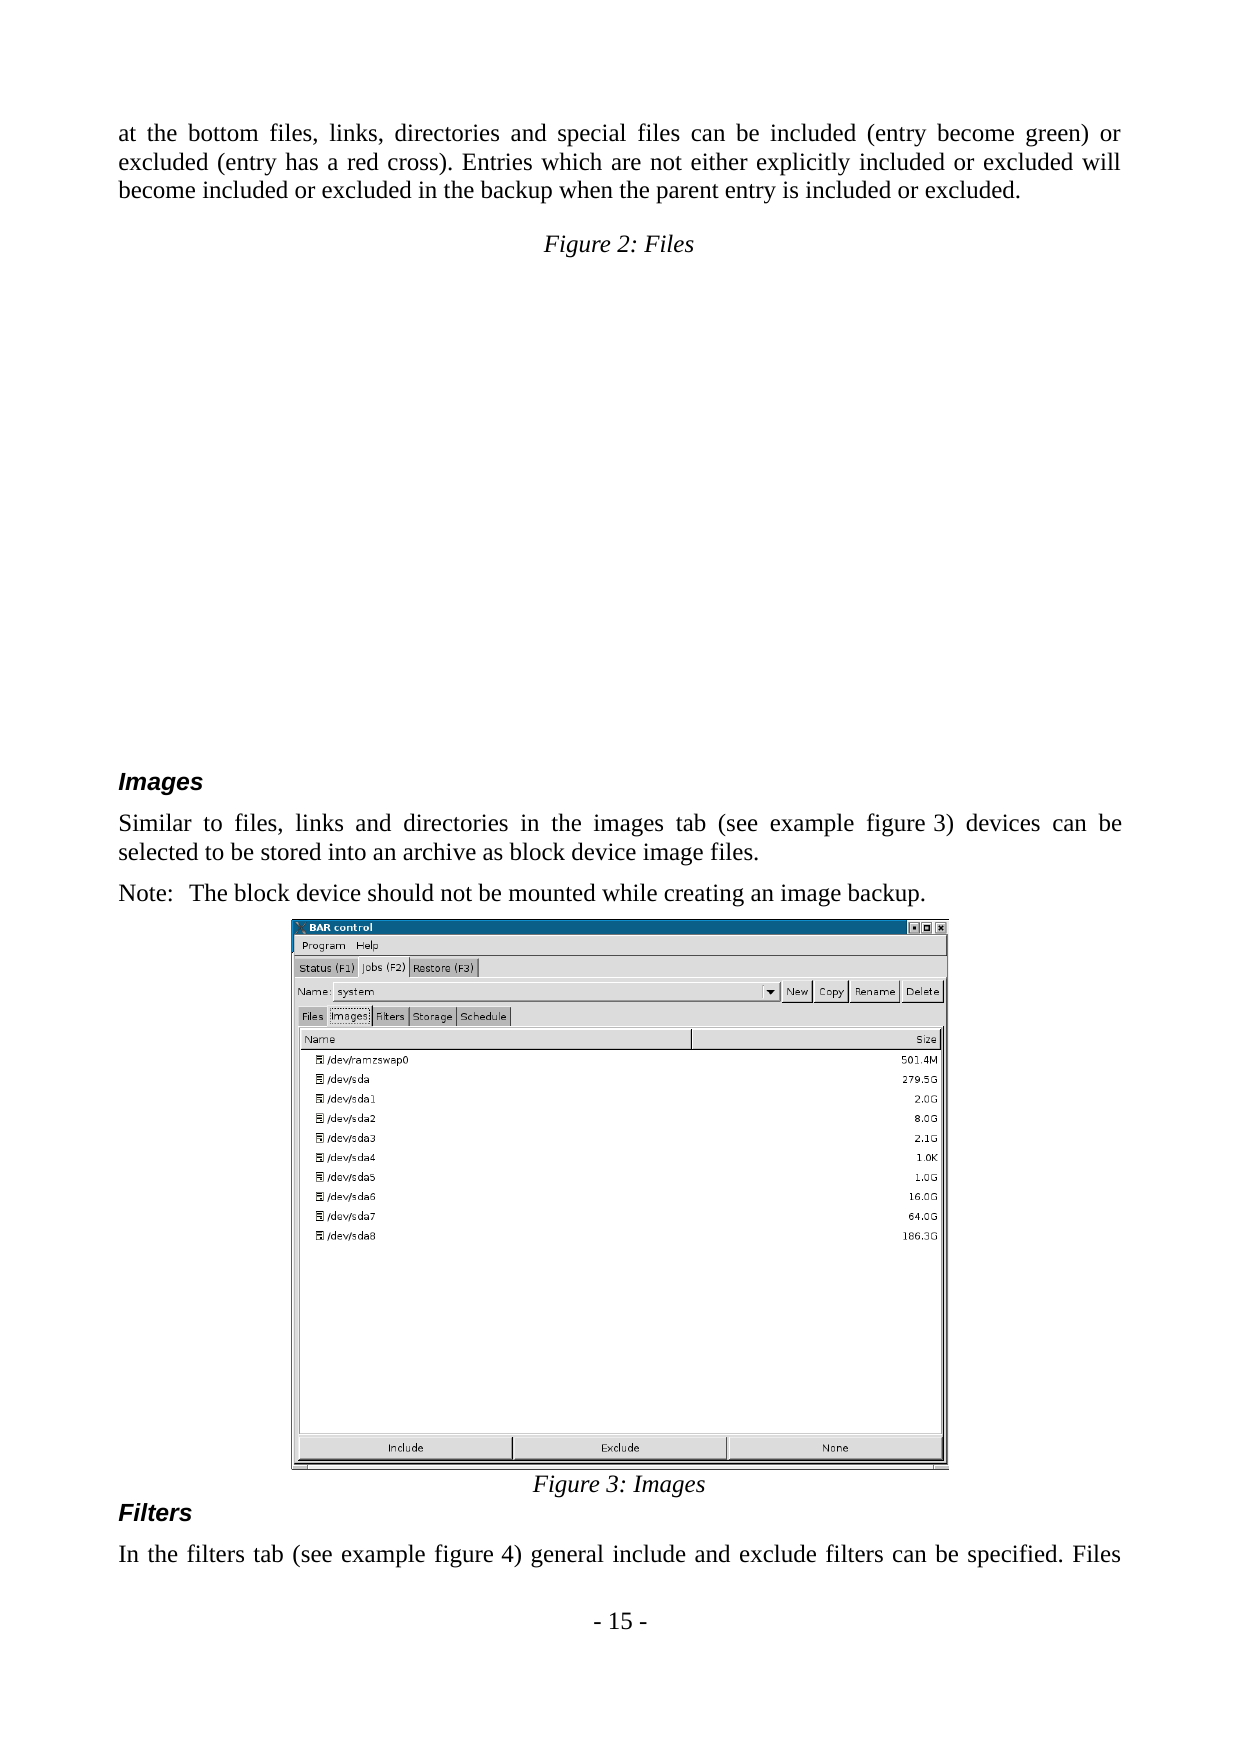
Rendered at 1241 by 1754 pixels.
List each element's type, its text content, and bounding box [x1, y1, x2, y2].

subtitle Images [118, 242, 1122, 795]
text at the bottom files, links, directories and special files can be included (entry become green) or excluded (entry has a red cross). Entries which are not either explicitly included or excluded will become included or excluded in the backup when the parent entry is included or excluded. [118, 118, 1122, 204]
subtitle [291, 217, 949, 229]
text Figure 2: Files [291, 229, 949, 258]
text Similar to files, links and directories in the images tab (see example figure 3) devices can be selected to be stored into an archive as block device image files. [118, 808, 1122, 865]
subtitle Filters [118, 1470, 1122, 1526]
text Figure 3: Images [291, 1470, 949, 1498]
picture [291, 919, 949, 1470]
text Note: The block device should not be mounted while creating an image backup. [118, 878, 1122, 907]
text In the filters tab (see example figure 4) general include and exclude filters can be specified. Files [118, 1539, 1122, 1568]
